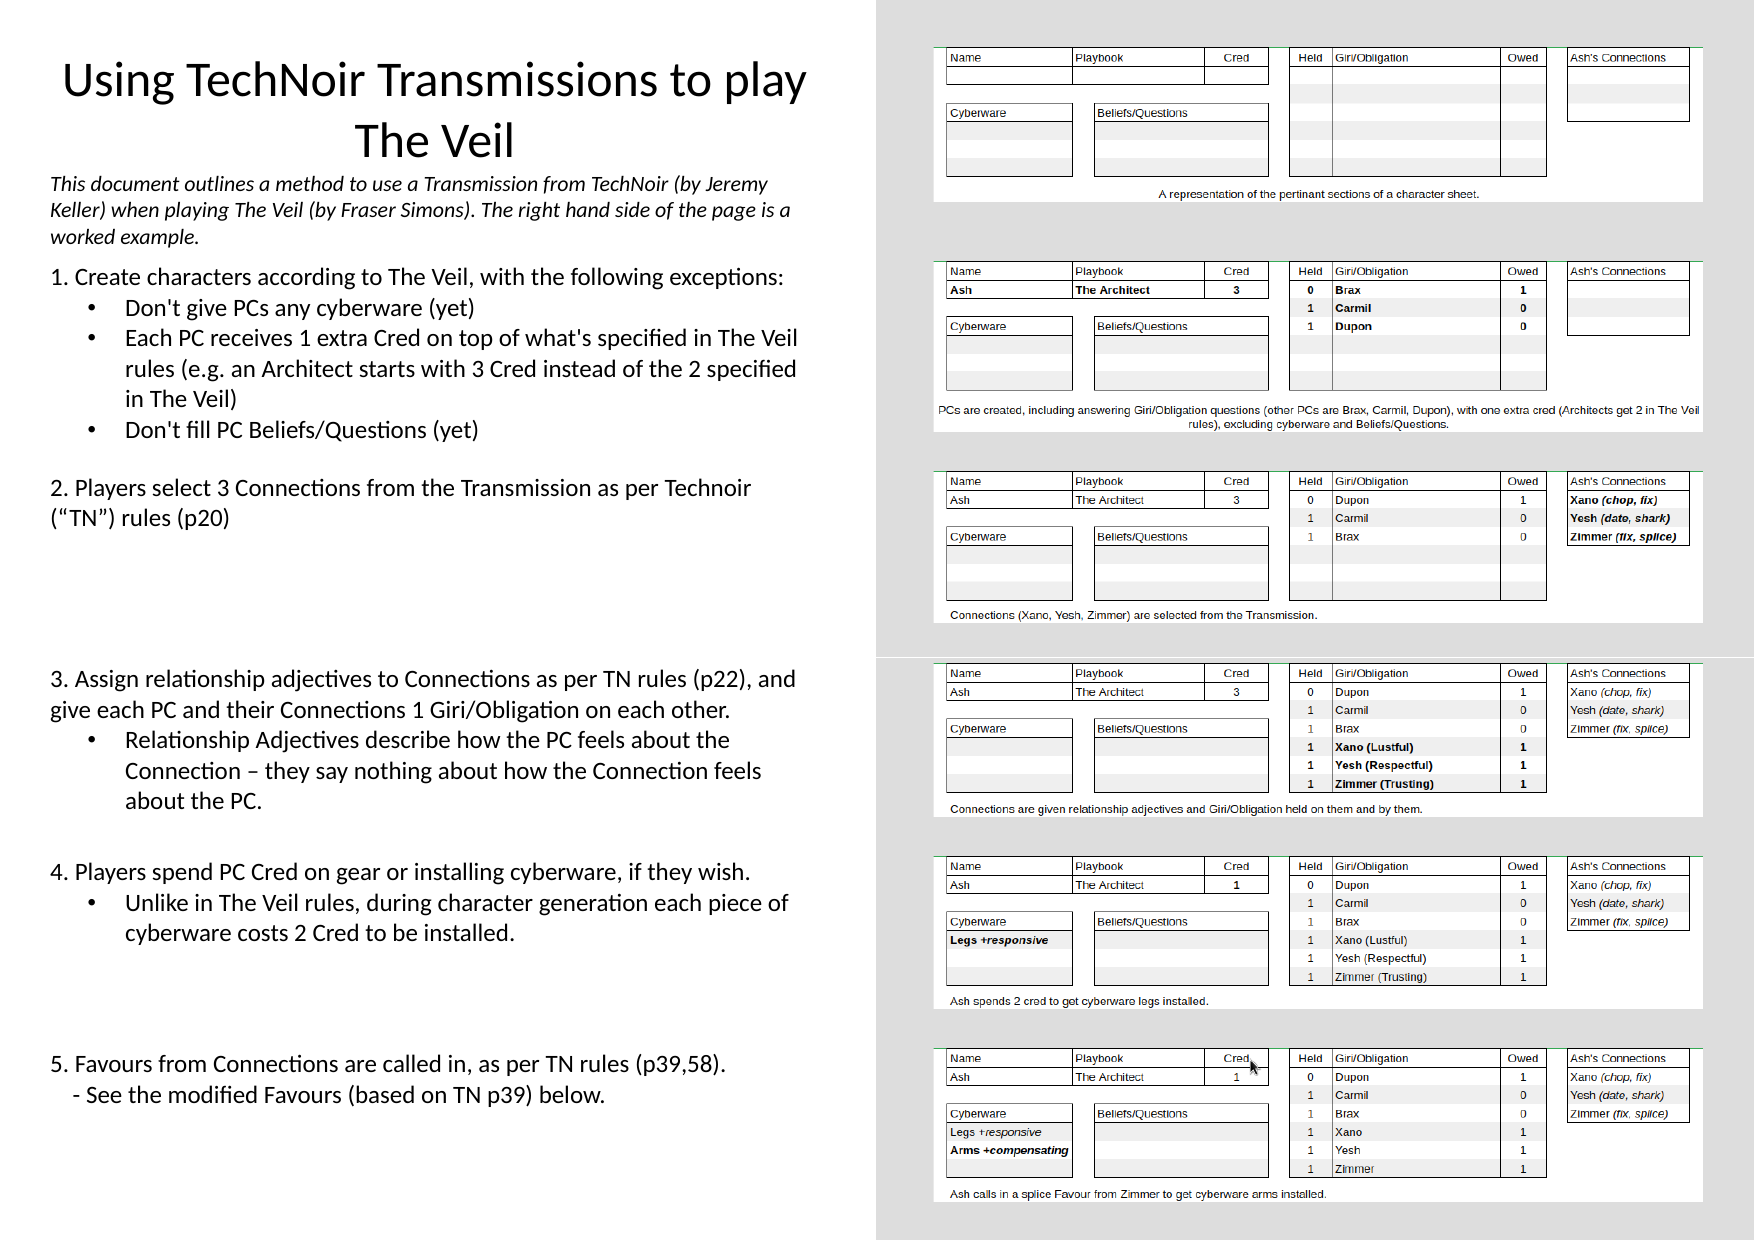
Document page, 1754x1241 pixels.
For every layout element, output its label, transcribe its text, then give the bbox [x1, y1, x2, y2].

picture [933, 261, 1703, 432]
table_cell [0, 1043, 44, 1240]
table_cell 5. Favours from Connections are called in, as per TN rules (p39,58). - See the modified Favours (based on TN p39) below. [44, 1043, 825, 1240]
table_cell [876, 1043, 928, 1240]
table_cell [876, 256, 928, 466]
picture [933, 856, 1703, 1009]
picture [933, 471, 1703, 623]
table_cell 4. Players spend PC Cred on gear or installing cyberware, if they wish. Unlike in The Veil rules, during character generation each piece of cyberware costs 2 Cred to be installed. [44, 851, 825, 1043]
table_cell [825, 256, 876, 466]
table_cell 3. Assign relationship adjectives to Connections as per TN rules (p22), and give each PC and their Connections 1 Giri/Obligation on each other. Relationship Adjectives describe how the PC feels about the Connection – they say nothing about how the Connection feels about the PC. [44, 658, 825, 851]
table_header [928, 0, 1709, 42]
table_cell [825, 466, 876, 657]
table_cell [876, 658, 928, 851]
table_cell [0, 42, 44, 256]
table_cell [825, 851, 876, 1043]
table_cell [928, 42, 1709, 256]
table_cell 1. Create characters according to The Veil, with the following exceptions: Don't give PCs any cyberware (yet) Each PC receives 1 extra Cred on top of what's specified in The Veil rules (e.g. an Architect starts with 3 Cred instead of the 2 specified in The Veil) Don't fill PC Beliefs/Questions (yet) [44, 256, 825, 466]
table_cell [1709, 1043, 1754, 1240]
table_cell [1709, 851, 1754, 1043]
table_cell [928, 851, 1709, 1043]
table_cell [1709, 658, 1754, 851]
table_cell [825, 1043, 876, 1240]
table_cell [1709, 256, 1754, 466]
table_cell [928, 658, 1709, 851]
table_cell [0, 851, 44, 1043]
table_cell [825, 658, 876, 851]
picture [933, 1048, 1703, 1202]
table_cell [0, 658, 44, 851]
table_cell [0, 256, 44, 466]
picture [933, 47, 1703, 202]
table_cell [825, 42, 876, 256]
table_header [44, 0, 825, 42]
table_cell [1709, 466, 1754, 657]
picture [933, 663, 1703, 817]
table_header [825, 0, 876, 42]
table_cell [1709, 42, 1754, 256]
table_header [876, 0, 928, 42]
table_cell [928, 466, 1709, 657]
table_cell [928, 1043, 1709, 1240]
table_cell [876, 466, 928, 657]
table_cell 2. Players select 3 Connections from the Transmission as per Technoir (“TN”) rules (p20) [44, 466, 825, 657]
table_cell [928, 256, 1709, 466]
table_header [0, 0, 44, 42]
table_header [1709, 0, 1754, 42]
table_cell Using TechNoir Transmissions to play The Veil This document outlines a method to use a Transmission from TechNoir (by Jeremy Keller) when playing The Veil (by Fraser Simons). The right hand side of the page is a worked example. [44, 42, 825, 256]
table_cell [876, 42, 928, 256]
table_cell [0, 466, 44, 657]
table_cell [876, 851, 928, 1043]
